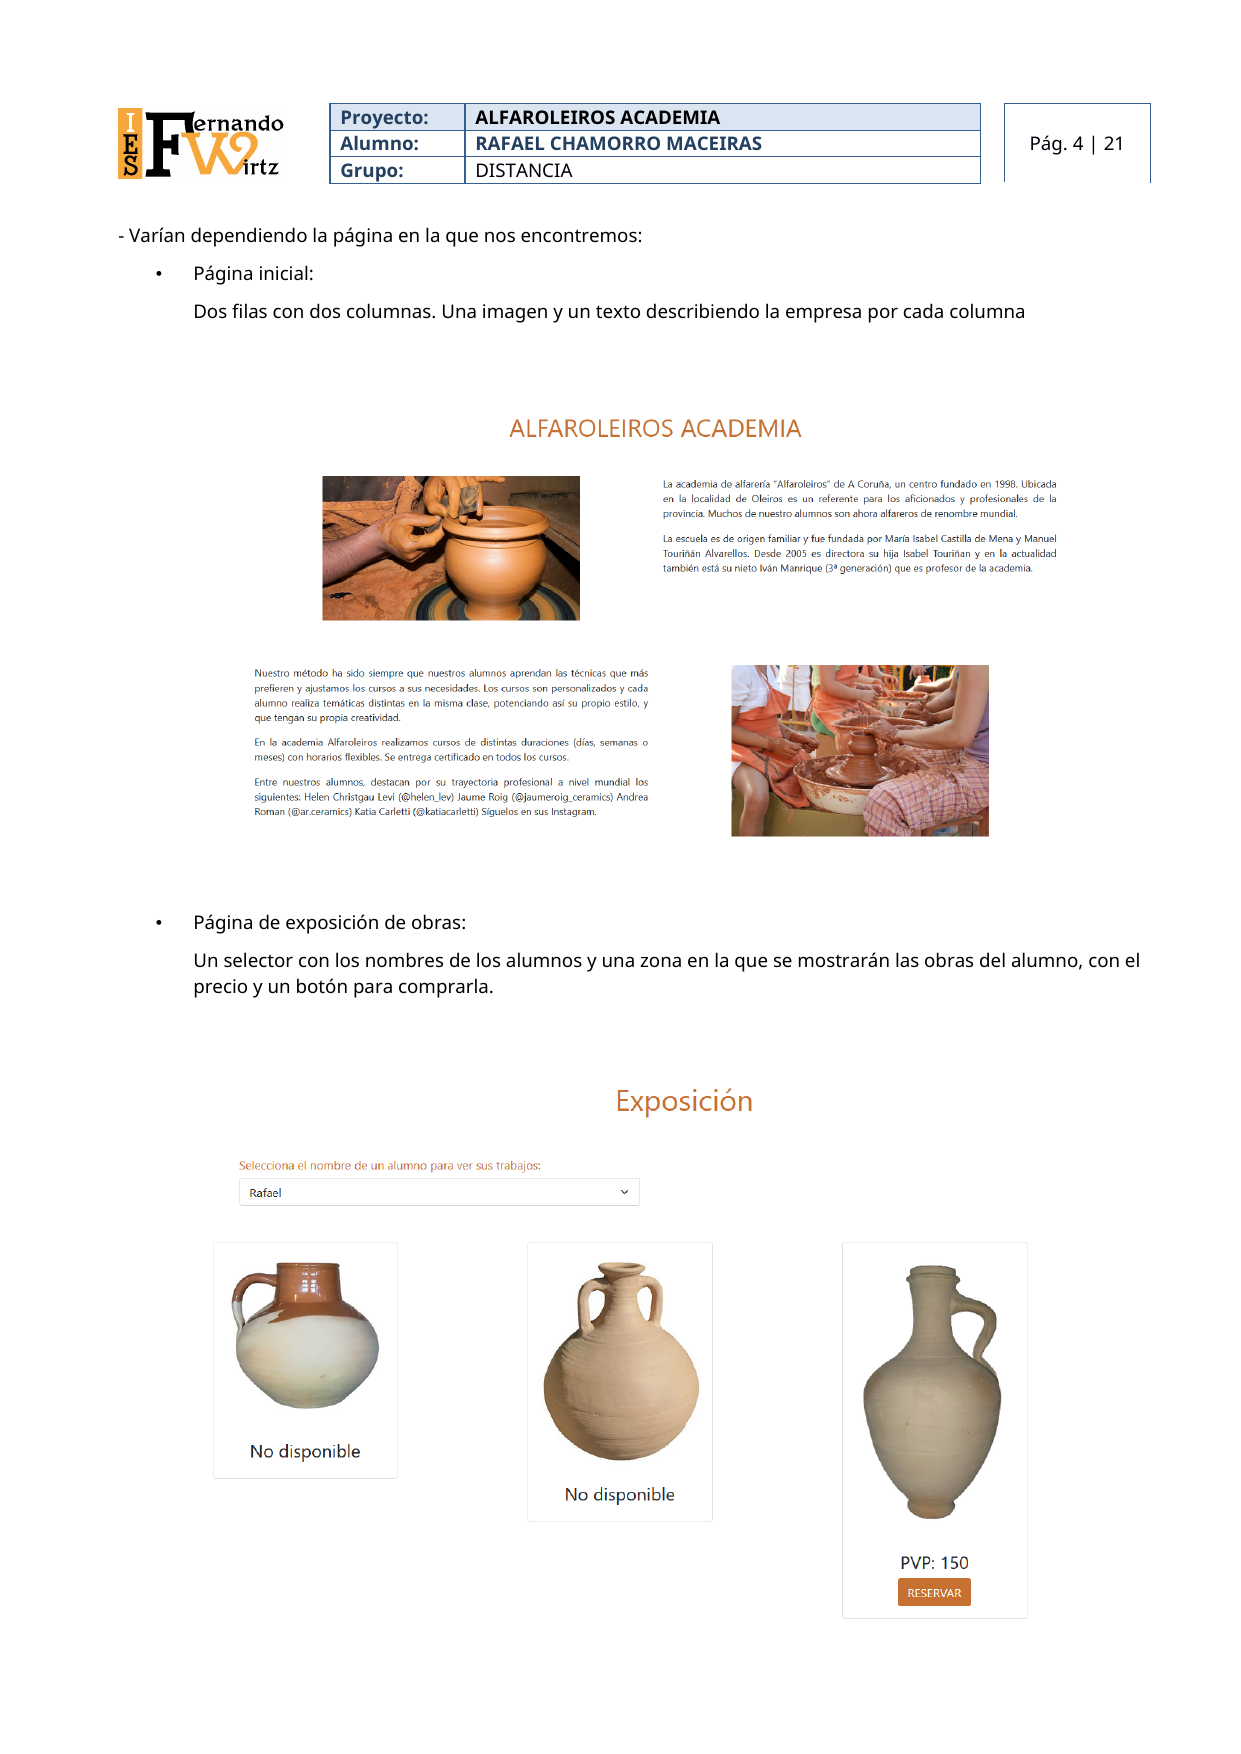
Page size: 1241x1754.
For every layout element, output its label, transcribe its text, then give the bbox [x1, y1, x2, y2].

picture [202, 1072, 1045, 1623]
list Dos filas con dos columnas. Una imagen y un texto describiendo la empresa por cada columna [156, 298, 1152, 323]
list Página inicial: [156, 260, 1152, 285]
picture [118, 108, 287, 179]
list Página de exposición de obras: [156, 909, 1152, 935]
picture [221, 407, 1059, 859]
list Un selector con los nombres de los alumnos y una zona en la que se mostrarán las obras del alumno, con el precio y un botón para comprarla. [156, 948, 1152, 1050]
text - Varían dependiendo la página en la que nos encontremos: [118, 222, 1152, 247]
